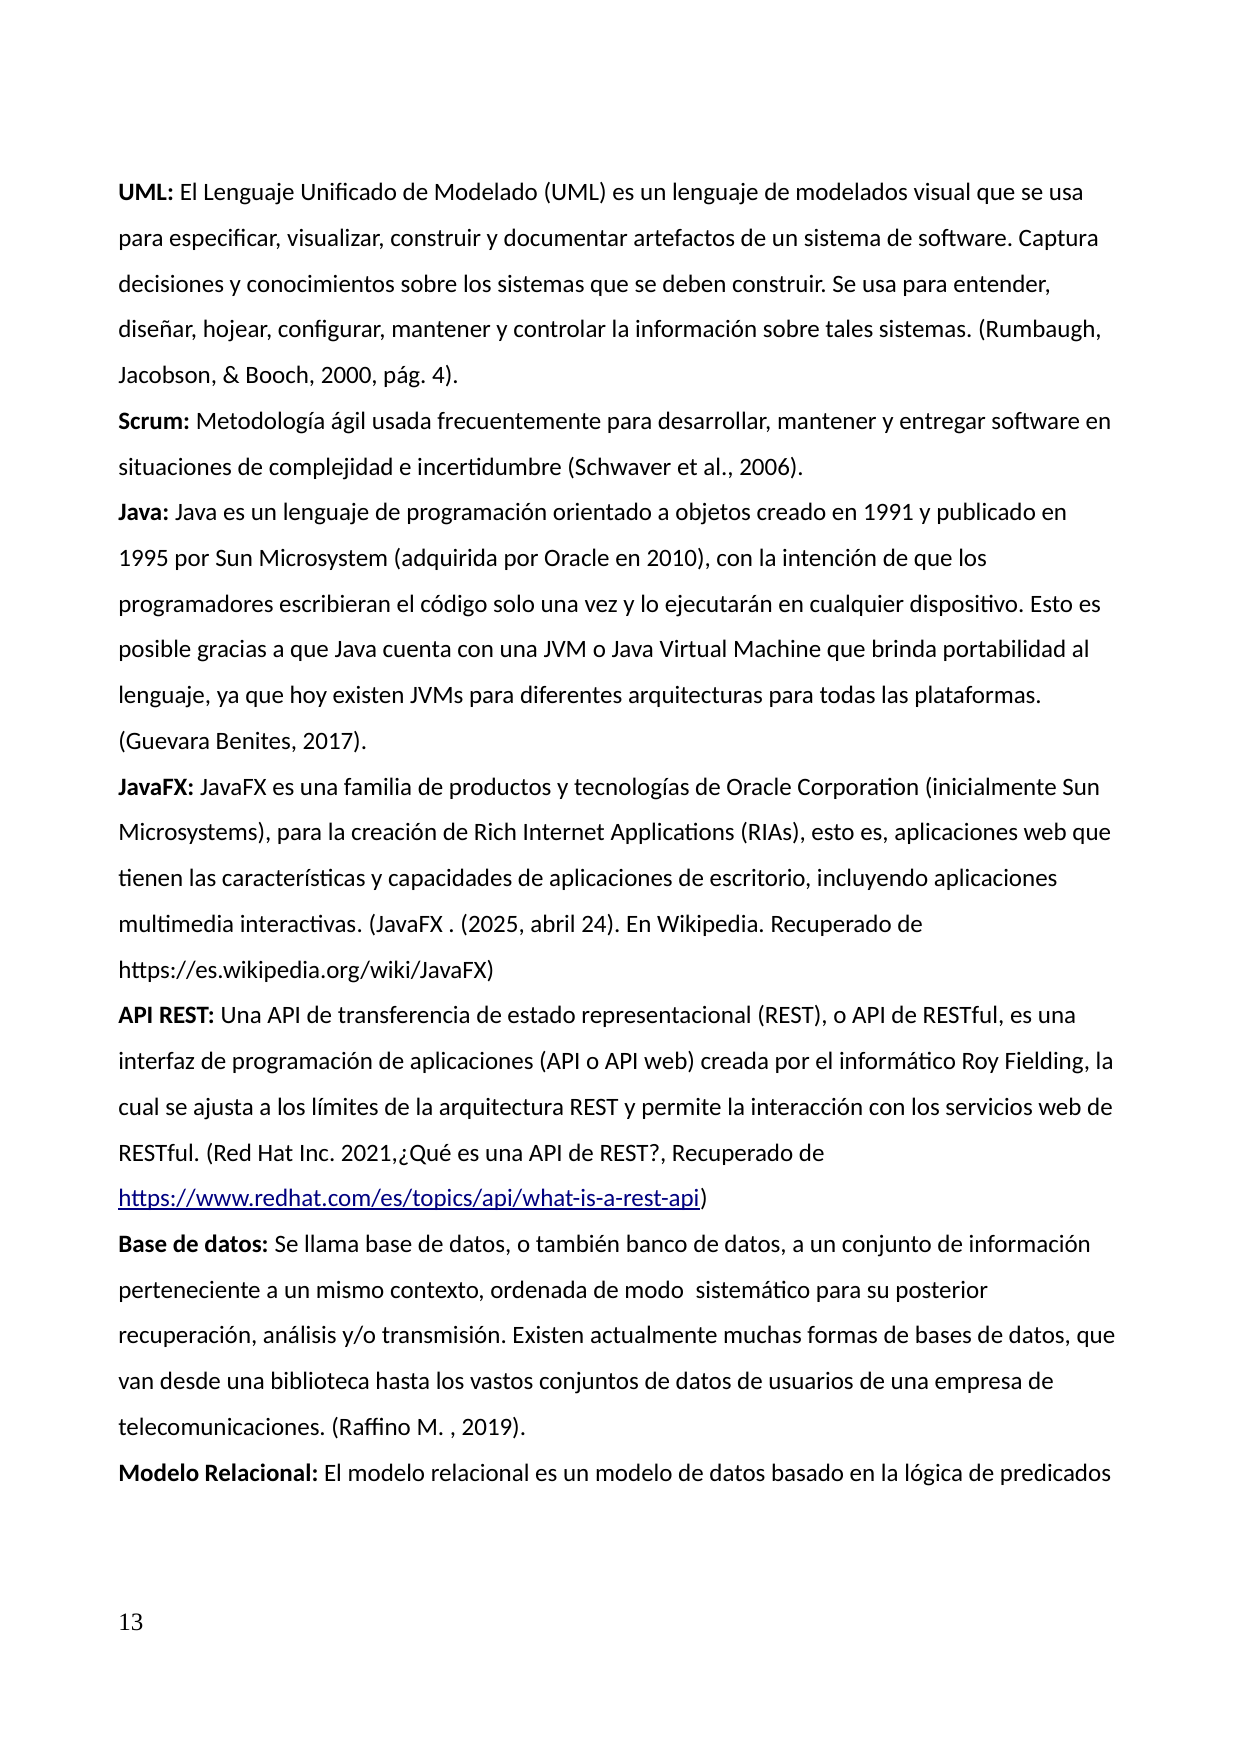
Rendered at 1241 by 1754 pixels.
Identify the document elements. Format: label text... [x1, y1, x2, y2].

text Scrum: Metodología ágil usada frecuentemente para desarrollar, mantener y entregar software en situaciones de complejidad e incertidumbre (Schwaver et al., 2006). Java: Java es un lenguaje de programación orientado a objetos creado en 1991 y publicado en 1995 por Sun Microsystem (adquirida por Oracle en 2010), con la intención de que los programadores escribieran el código solo una vez y lo ejecutarán en cualquier dispositivo. Esto es posible gracias a que Java cuenta con una JVM o Java Virtual Machine que brinda portabilidad al lenguaje, ya que hoy existen JVMs para diferentes arquitecturas para todas las plataformas. (Guevara Benites, 2017). JavaFX: JavaFX es una familia de productos y tecnologías de Oracle Corporation (inicialmente Sun Microsystems), para la creación de Rich Internet Applications (RIAs), esto es, aplicaciones web que tienen las características y capacidades de aplicaciones de escritorio, incluyendo aplicaciones multimedia interactivas. (JavaFX . (2025, abril 24). En Wikipedia. Recuperado de https://es.wikipedia.org/wiki/JavaFX) API REST: Una API de transferencia de estado representacional (REST), o API de RESTful, es una interfaz de programación de aplicaciones (API o API web) creada por el informático Roy Fielding, la cual se ajusta a los límites de la arquitectura REST y permite la interacción con los servicios web de RESTful. (Red Hat Inc. 2021,¿Qué es una API de REST?, Recuperado de https://www.redhat.com/es/topics/api/what-is-a-rest-api) Base de datos: Se llama base de datos, o también banco de datos, a un conjunto de información perteneciente a un mismo contexto, ordenada de modo sistemático para su posterior recuperación, análisis y/o transmisión. Existen actualmente muchas formas de bases de datos, que van desde una biblioteca hasta los vastos conjuntos de datos de usuarios de una empresa de telecomunicaciones. (Raffino M. , 2019). Modelo Relacional: El modelo relacional es un modelo de datos basado en la lógica de predicados [118, 405, 1122, 1487]
text UML: El Lenguaje Unificado de Modelado (UML) es un lenguaje de modelados visual que se usa para especificar, visualizar, construir y documentar artefactos de un sistema de software. Captura decisiones y conocimientos sobre los sistemas que se deben construir. Se usa para entender, diseñar, hojear, configurar, mantener y controlar la información sobre tales sistemas. (Rumbaugh, Jacobson, & Booch, 2000, pág. 4). [118, 176, 1122, 390]
